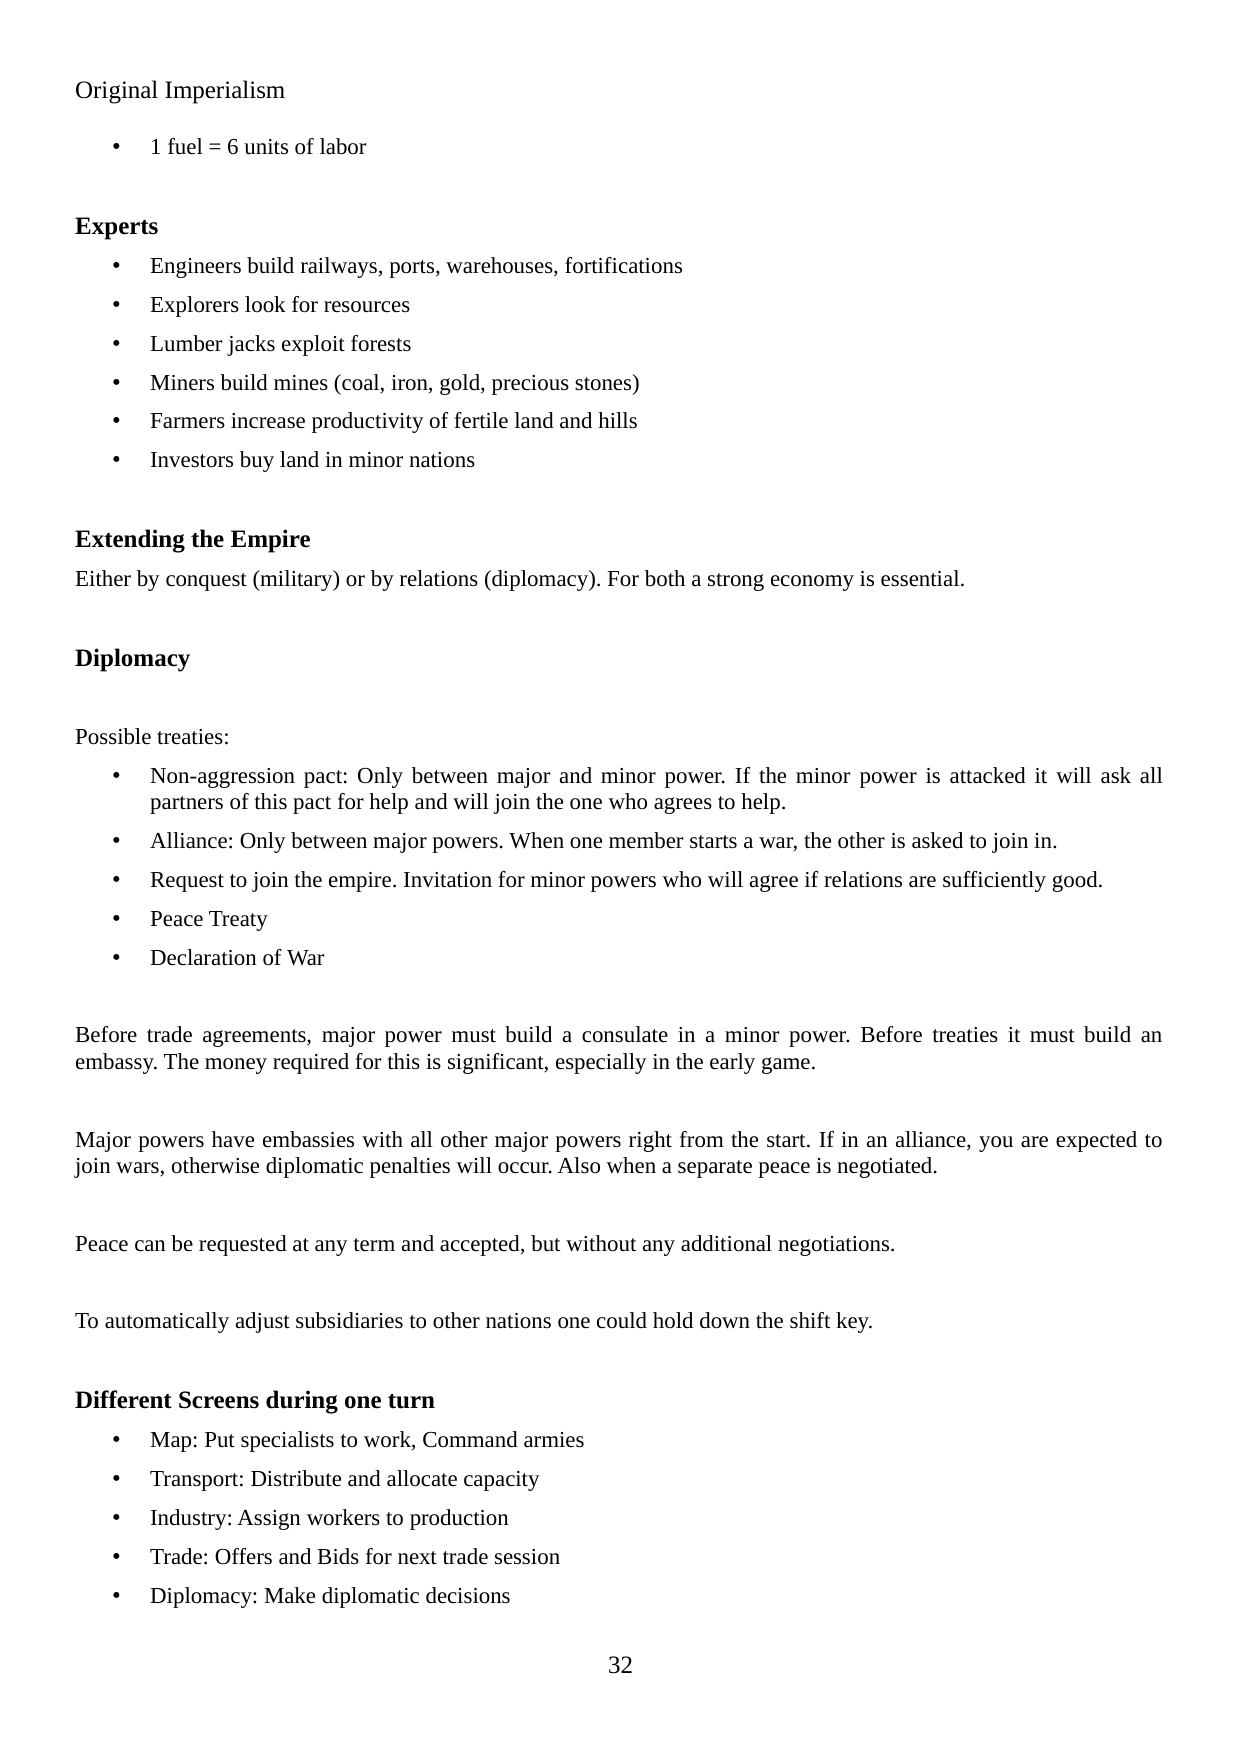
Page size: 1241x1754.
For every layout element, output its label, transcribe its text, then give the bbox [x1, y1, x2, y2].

text Before trade agreements, major power must build a consulate in a minor power. Before treaties it must build an embassy. The money required for this is significant, especially in the early game. [75, 1022, 1166, 1074]
list 1 fuel = 6 units of labor [112, 133, 1166, 159]
list Declaration of War [112, 944, 1166, 970]
list Trade: Offers and Bids for next trade session [112, 1543, 1166, 1569]
text Extending the Empire [75, 524, 1166, 553]
list Investors buy land in minor nations [112, 446, 1166, 473]
list Request to join the empire. Invitation for minor powers who will agree if relations are sufficiently good. [112, 866, 1166, 892]
text Different Screens during one turn [75, 1385, 1166, 1414]
text To automatically adjust subsidiaries to other nations one could hold down the shift key. [75, 1307, 1166, 1334]
list Farmers increase productivity of fertile land and hills [112, 408, 1166, 434]
list Map: Put specialists to work, Command armies [112, 1426, 1166, 1453]
list Non-aggression pact: Only between major and minor power. If the minor power is attacked it will ask all partners of this pact for help and will join the one who agrees to help. [112, 762, 1166, 815]
list Peace Treaty [112, 905, 1166, 931]
text Either by conquest (military) or by relations (diplomacy). For both a strong economy is essential. [75, 565, 1166, 592]
list Industry: Assign workers to production [112, 1504, 1166, 1530]
list Explorers look for resources [112, 291, 1166, 317]
text Peace can be requested at any term and accepted, but without any additional negotiations. [75, 1230, 1166, 1256]
text Major powers have embassies with all other major powers right from the start. If in an alliance, you are expected to join wars, otherwise diplomatic penalties will occur. Also when a separate peace is negotiated. [75, 1126, 1166, 1178]
list Alliance: Only between major powers. When one member starts a war, the other is asked to join in. [112, 827, 1166, 854]
list Lumber jacks exploit forests [112, 330, 1166, 356]
text Diplomacy [75, 643, 1166, 672]
list Diplomacy: Make diplomatic decisions [112, 1582, 1166, 1608]
list Miners build mines (coal, iron, gold, precious stones) [112, 369, 1166, 395]
text Experts [75, 211, 1166, 240]
text Possible treaties: [75, 723, 1166, 749]
list Engineers build railways, ports, warehouses, fortifications [112, 252, 1166, 278]
list Transport: Distribute and allocate capacity [112, 1465, 1166, 1492]
